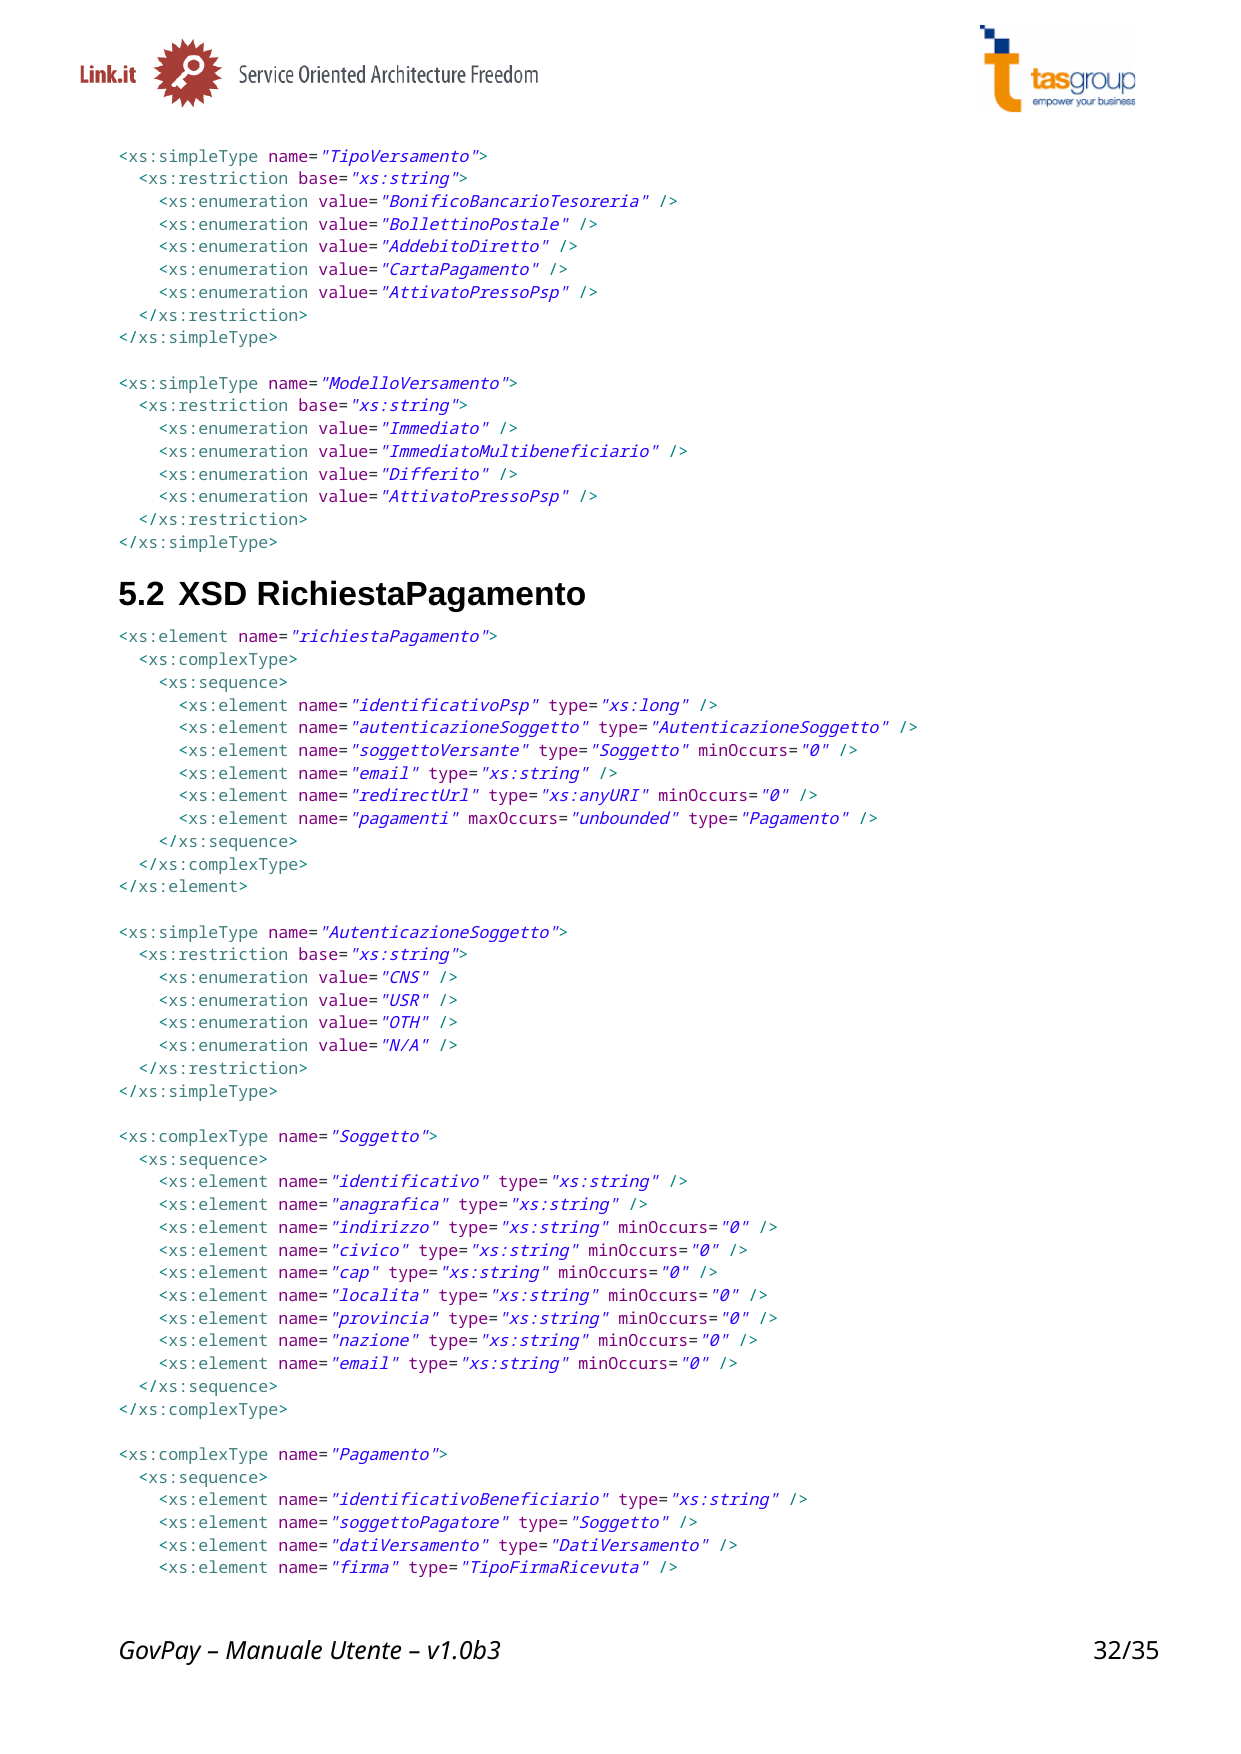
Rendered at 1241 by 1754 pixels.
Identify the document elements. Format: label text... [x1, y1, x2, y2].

text <xs:element name="identificativoPsp" type="xs:long" /> [118, 693, 1122, 716]
text </xs:sequence> [118, 829, 1122, 852]
text </xs:restriction> [118, 1056, 1122, 1079]
text <xs:enumeration value="Differito" /> [118, 462, 1122, 485]
text <xs:element name="indirizzo" type="xs:string" minOccurs="0" /> [118, 1215, 1122, 1238]
text </xs:sequence> [118, 1374, 1122, 1397]
text <xs:element name="cap" type="xs:string" minOccurs="0" /> [118, 1261, 1122, 1283]
text <xs:element name="redirectUrl" type="xs:anyURI" minOccurs="0" /> [118, 784, 1122, 807]
text <xs:element name="provincia" type="xs:string" minOccurs="0" /> [118, 1306, 1122, 1329]
text </xs:simpleType> [118, 530, 1122, 553]
text <xs:element name="nazione" type="xs:string" minOccurs="0" /> [118, 1329, 1122, 1352]
text <xs:enumeration value="AddebitoDiretto" /> [118, 235, 1122, 258]
text <xs:element name="soggettoPagatore" type="Soggetto" /> [118, 1511, 1122, 1533]
text </xs:element> [118, 875, 1122, 897]
text </xs:complexType> [118, 852, 1122, 875]
text </xs:simpleType> [118, 326, 1122, 349]
text <xs:restriction base="xs:string"> [118, 394, 1122, 417]
text <xs:element name="pagamenti" maxOccurs="unbounded" type="Pagamento" /> [118, 807, 1122, 829]
text <xs:enumeration value="USR" /> [118, 988, 1122, 1011]
text <xs:enumeration value="Immediato" /> [118, 417, 1122, 439]
text <xs:element name="soggettoVersante" type="Soggetto" minOccurs="0" /> [118, 738, 1122, 761]
text <xs:complexType name="Soggetto"> [118, 1124, 1122, 1147]
text <xs:complexType> [118, 648, 1122, 670]
text <xs:element name="email" type="xs:string" /> [118, 761, 1122, 784]
text <xs:simpleType name="AutenticazioneSoggetto"> [118, 920, 1122, 943]
text </xs:restriction> [118, 303, 1122, 326]
text <xs:element name="identificativoBeneficiario" type="xs:string" /> [118, 1488, 1122, 1511]
text </xs:simpleType> [118, 1079, 1122, 1102]
text <xs:sequence> [118, 1147, 1122, 1170]
text <xs:sequence> [118, 670, 1122, 693]
text <xs:enumeration value="BonificoBancarioTesoreria" /> [118, 190, 1122, 212]
text <xs:element name="civico" type="xs:string" minOccurs="0" /> [118, 1238, 1122, 1261]
text <xs:enumeration value="OTH" /> [118, 1011, 1122, 1034]
text <xs:element name="identificativo" type="xs:string" /> [118, 1170, 1122, 1193]
text <xs:sequence> [118, 1465, 1122, 1488]
text <xs:enumeration value="CNS" /> [118, 966, 1122, 988]
text <xs:element name="email" type="xs:string" minOccurs="0" /> [118, 1352, 1122, 1374]
text <xs:complexType name="Pagamento"> [118, 1442, 1122, 1465]
text <xs:element name="autenticazioneSoggetto" type="AutenticazioneSoggetto" /> [118, 716, 1122, 738]
picture [980, 25, 1136, 113]
text <xs:enumeration value="AttivatoPressoPsp" /> [118, 281, 1122, 303]
text <xs:restriction base="xs:string"> [118, 167, 1122, 190]
text </xs:restriction> [118, 508, 1122, 530]
text <xs:enumeration value="CartaPagamento" /> [118, 258, 1122, 281]
text </xs:complexType> [118, 1397, 1122, 1420]
text <xs:enumeration value="AttivatoPressoPsp" /> [118, 485, 1122, 508]
text <xs:restriction base="xs:string"> [118, 943, 1122, 966]
text <xs:enumeration value="N/A" /> [118, 1034, 1122, 1056]
text <xs:simpleType name="ModelloVersamento"> [118, 371, 1122, 394]
subtitle XSD RichiestaPagamento [118, 574, 1122, 612]
text <xs:element name="richiestaPagamento"> [118, 625, 1122, 648]
text <xs:element name="datiVersamento" type="DatiVersamento" /> [118, 1533, 1122, 1556]
text <xs:enumeration value="BollettinoPostale" /> [118, 212, 1122, 235]
text <xs:element name="localita" type="xs:string" minOccurs="0" /> [118, 1283, 1122, 1306]
text <xs:element name="firma" type="TipoFirmaRicevuta" /> [118, 1556, 1122, 1579]
text <xs:enumeration value="ImmediatoMultibeneficiario" /> [118, 439, 1122, 462]
picture [1, 33, 602, 113]
text <xs:element name="anagrafica" type="xs:string" /> [118, 1193, 1122, 1215]
text <xs:simpleType name="TipoVersamento"> [118, 144, 1122, 167]
